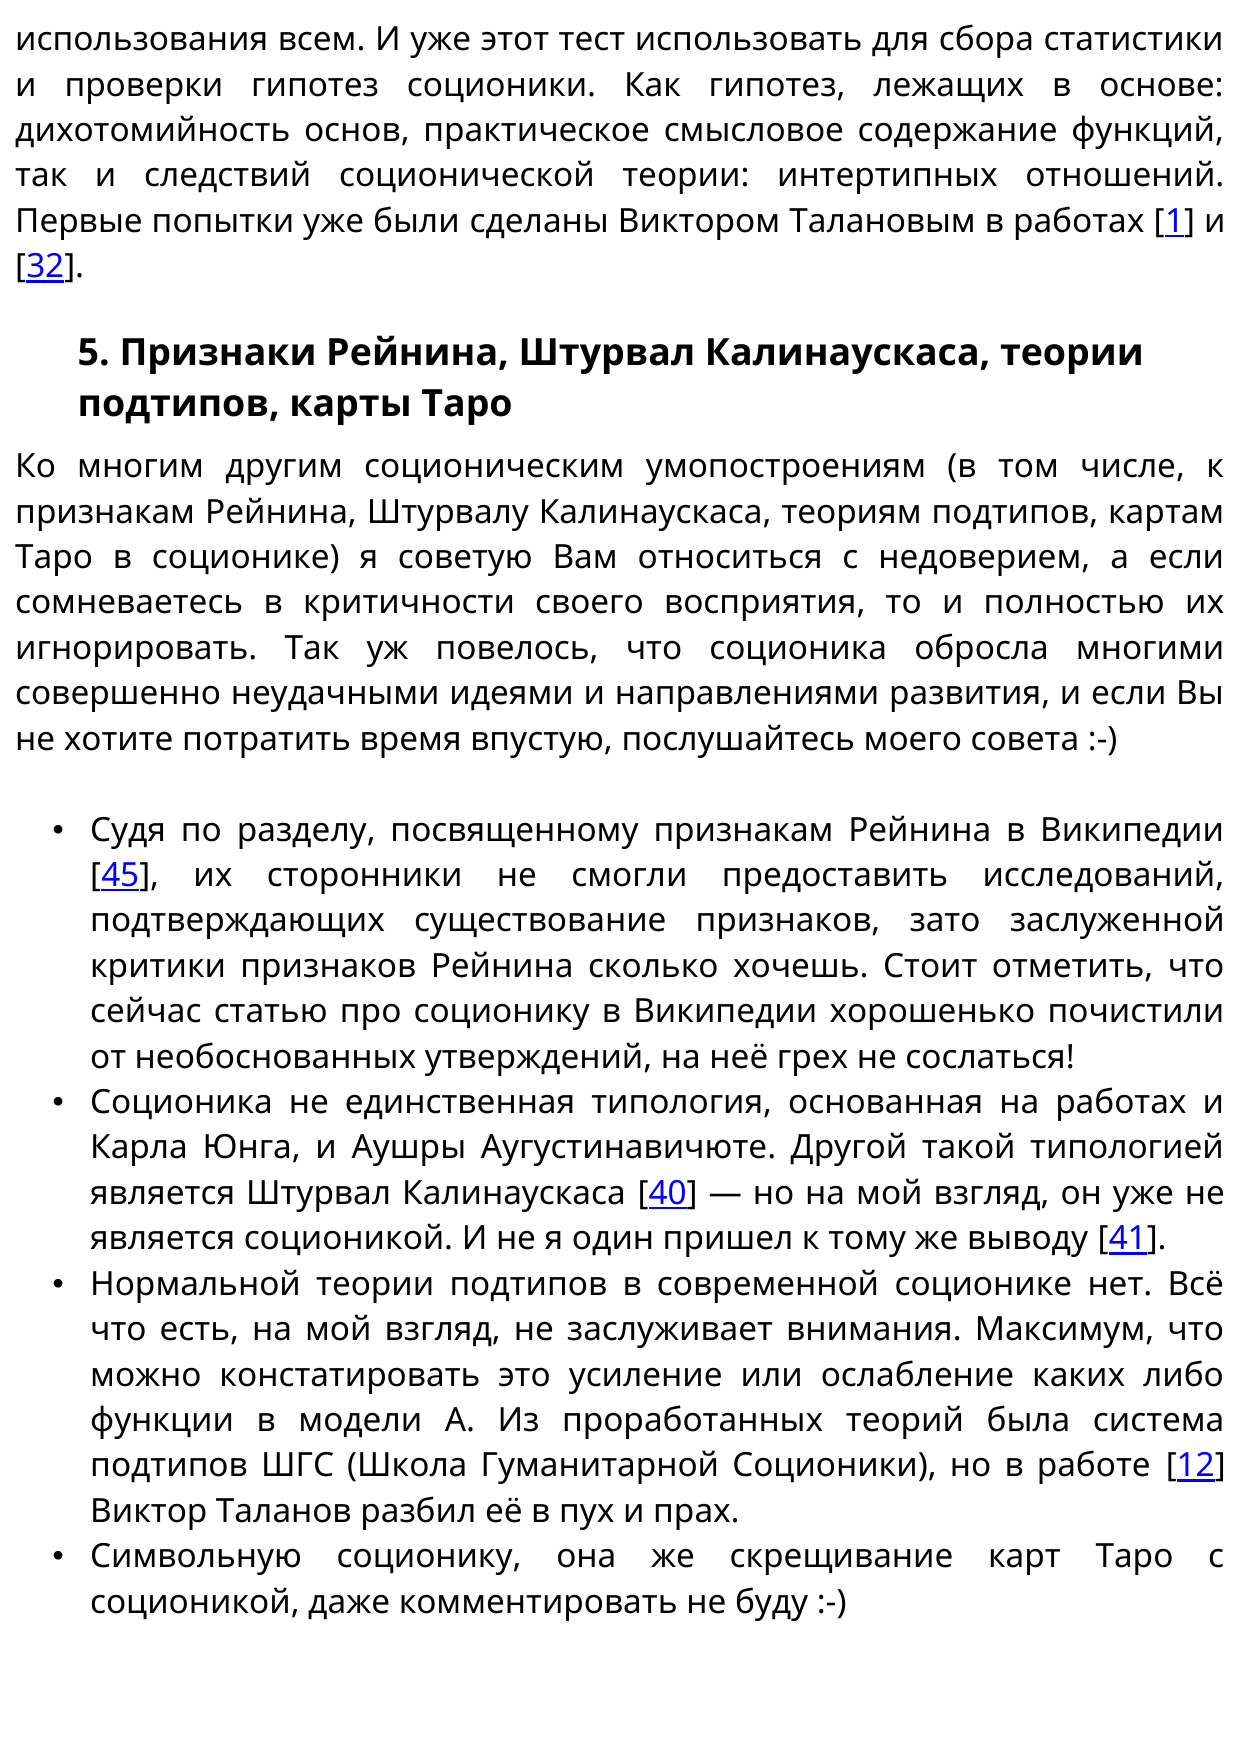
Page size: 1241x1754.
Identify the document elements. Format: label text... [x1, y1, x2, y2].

text Ко многим другим соционическим умопостроениям (в том числе, к признакам Рейнина, Штурвалу Калинаускаса, теориям подтипов, картам Таро в соционике) я советую Вам относиться с недоверием, а если сомневаетесь в критичности своего восприятия, то и полностью их игнорировать. Так уж повелось, что соционика обросла многими совершенно неудачными идеями и направлениями развития, и если Вы не хотите потратить время впустую, послушайтесь моего совета :-) [15, 442, 1226, 760]
list Судя по разделу, посвященному признакам Рейнина в Википедии [45], их сторонники не смогли предоставить исследований, подтверждающих существование признаков, зато заслуженной критики признаков Рейнина сколько хочешь. Стоит отметить, что сейчас статью про соционику в Википедии хорошенько почистили от необоснованных утверждений, на неё грех не сослаться! [52, 805, 1226, 1078]
list Нормальной теории подтипов в современной соционике нет. Всё что есть, на мой взгляд, не заслуживает внимания. Максимум, что можно констатировать это усиление или ослабление каких либо функции в модели А. Из проработанных теорий была система подтипов ШГС (Школа Гуманитарной Соционики), но в работе [12] Виктор Таланов разбил её в пух и прах. [52, 1259, 1226, 1532]
text использования всем. И уже этот тест использовать для сбора статистики и проверки гипотез соционики. Как гипотез, лежащих в основе: дихотомийность основ, практическое смысловое содержание функций, так и следствий соционической теории: интертипных отношений. Первые попытки уже были сделаны Виктором Талановым в работах [1] и [32]. [15, 15, 1226, 287]
subtitle 5. Признаки Рейнина, Штурвал Калинаускаса, теории подтипов, карты Таро [77, 325, 1226, 427]
list Соционика не единственная типология, основанная на работах и Карла Юнга, и Аушры Аугустинавичюте. Другой такой типологией является Штурвал Калинаускаса [40] — но на мой взгляд, он уже не является соционикой. И не я один пришел к тому же выводу [41]. [52, 1078, 1226, 1259]
list Символьную соционику, она же скрещивание карт Таро с соционикой, даже комментировать не буду :-) [52, 1532, 1226, 1623]
